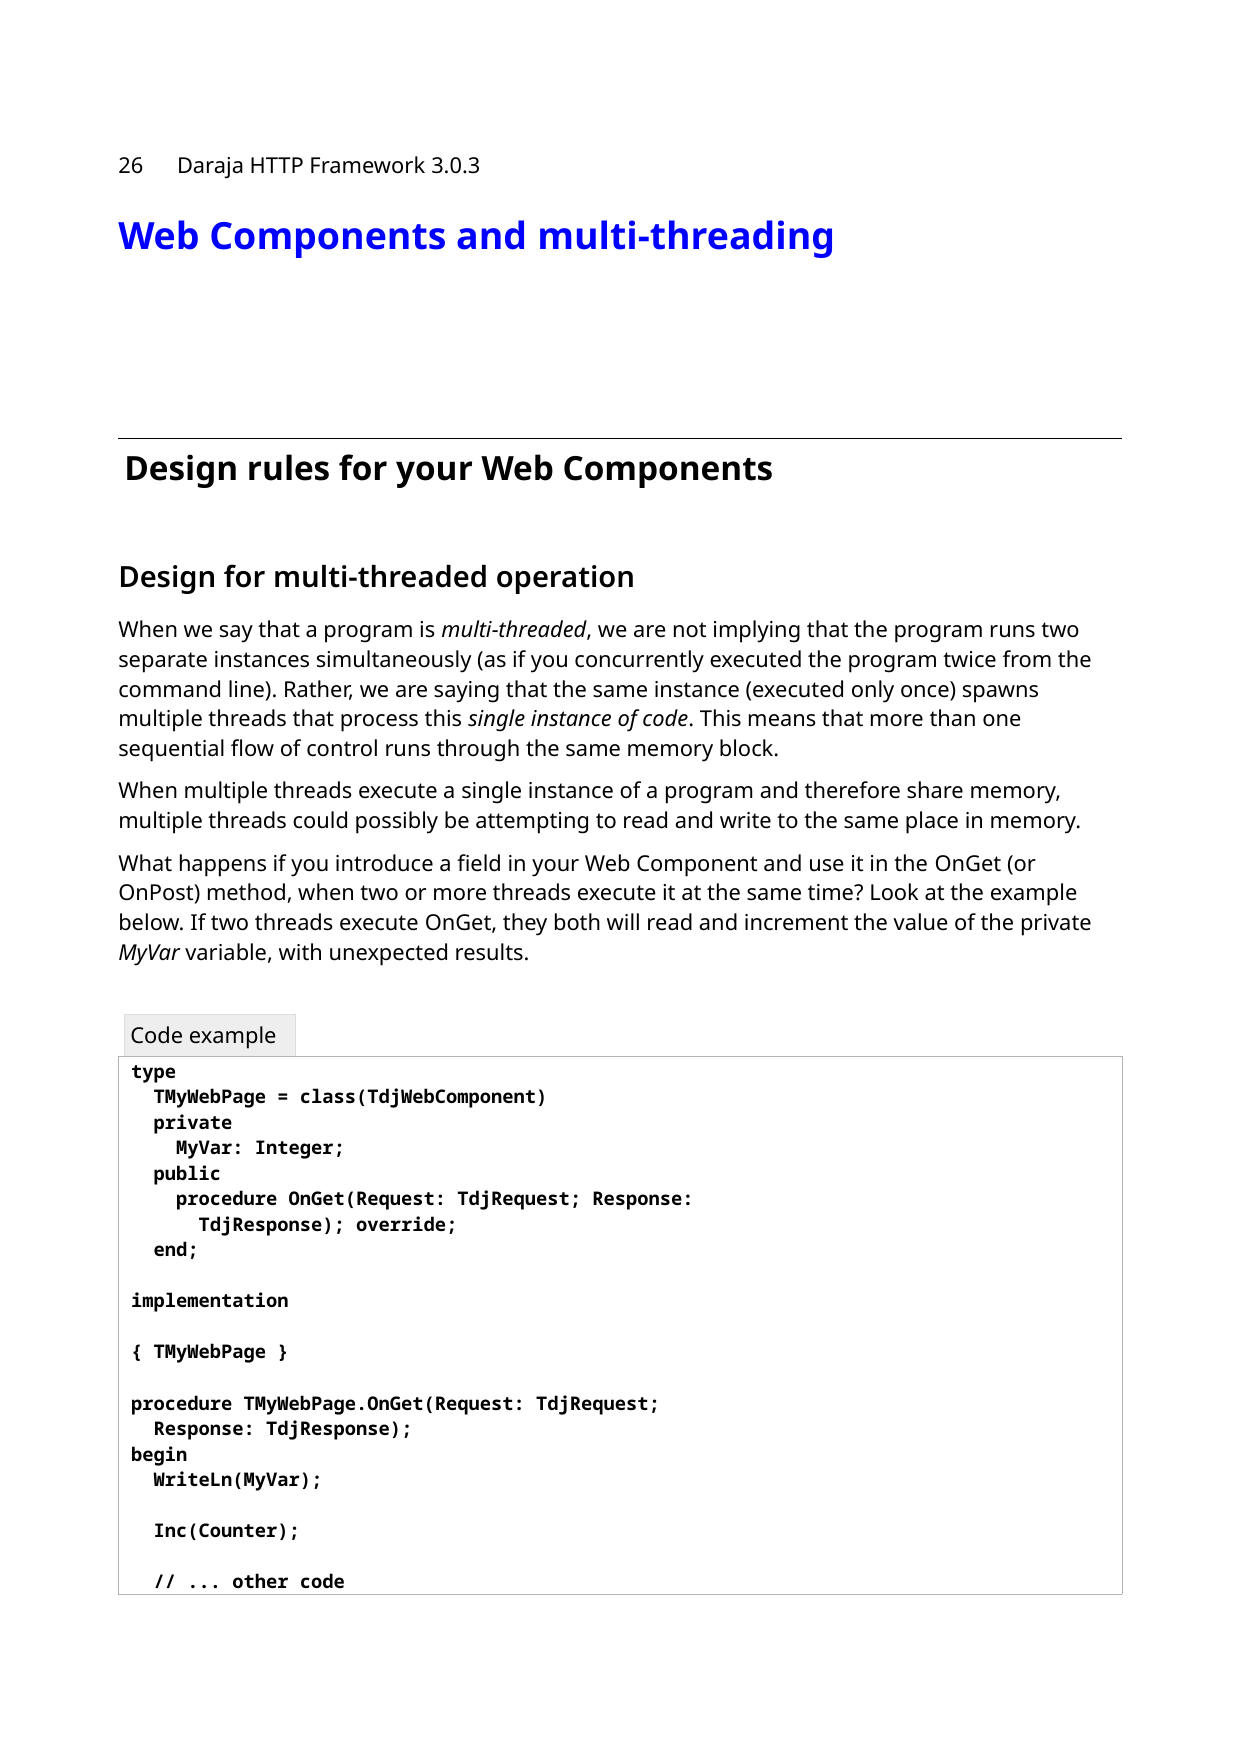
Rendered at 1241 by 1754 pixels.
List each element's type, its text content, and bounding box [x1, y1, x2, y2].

text Inc(Counter); [119, 1515, 1122, 1543]
text public [119, 1158, 1122, 1183]
text implementation [119, 1286, 1122, 1313]
text Response: TdjResponse); [119, 1413, 1122, 1439]
text type [119, 1057, 1122, 1081]
text procedure TMyWebPage.OnGet(Request: TdjRequest; [119, 1388, 1122, 1413]
text TMyWebPage = class(TdjWebComponent) [119, 1081, 1122, 1107]
text When multiple threads execute a single instance of a program and therefore share memory, multiple threads could possibly be attempting to read and write to the same place in memory. [118, 776, 1122, 835]
subtitle Design for multi-threaded operation [118, 556, 1122, 596]
text begin [119, 1439, 1122, 1464]
text What happens if you introduce a field in your Web Component and use it in the OnGet (or OnPost) method, when two or more threads execute it at the same time? Look at the example below. If two threads execute OnGet, they both will read and increment the value of the private MyVar variable, with unexpected results. [118, 848, 1122, 967]
text private [119, 1107, 1122, 1132]
text { TMyWebPage } [119, 1337, 1122, 1364]
text procedure OnGet(Request: TdjRequest; Response: [119, 1183, 1122, 1209]
text When we say that a program is multi-threaded, we are not implying that the program runs two separate instances simultaneously (as if you concurrently executed the program twice from the command line). Rather, we are saying that the same instance (executed only once) spawns multiple threads that process this single instance of code. This means that more than one sequential flow of control runs through the same memory block. [118, 614, 1122, 763]
text Code example [125, 1015, 295, 1056]
text MyVar: Integer; [119, 1132, 1122, 1158]
text // ... other code [119, 1566, 1122, 1594]
subtitle Design rules for your Web Components [118, 439, 1122, 496]
text WriteLn(MyVar); [119, 1464, 1122, 1492]
text TdjResponse); override; [119, 1209, 1122, 1234]
text end; [119, 1234, 1122, 1262]
subtitle Web Components and multi-threading [118, 209, 1122, 260]
